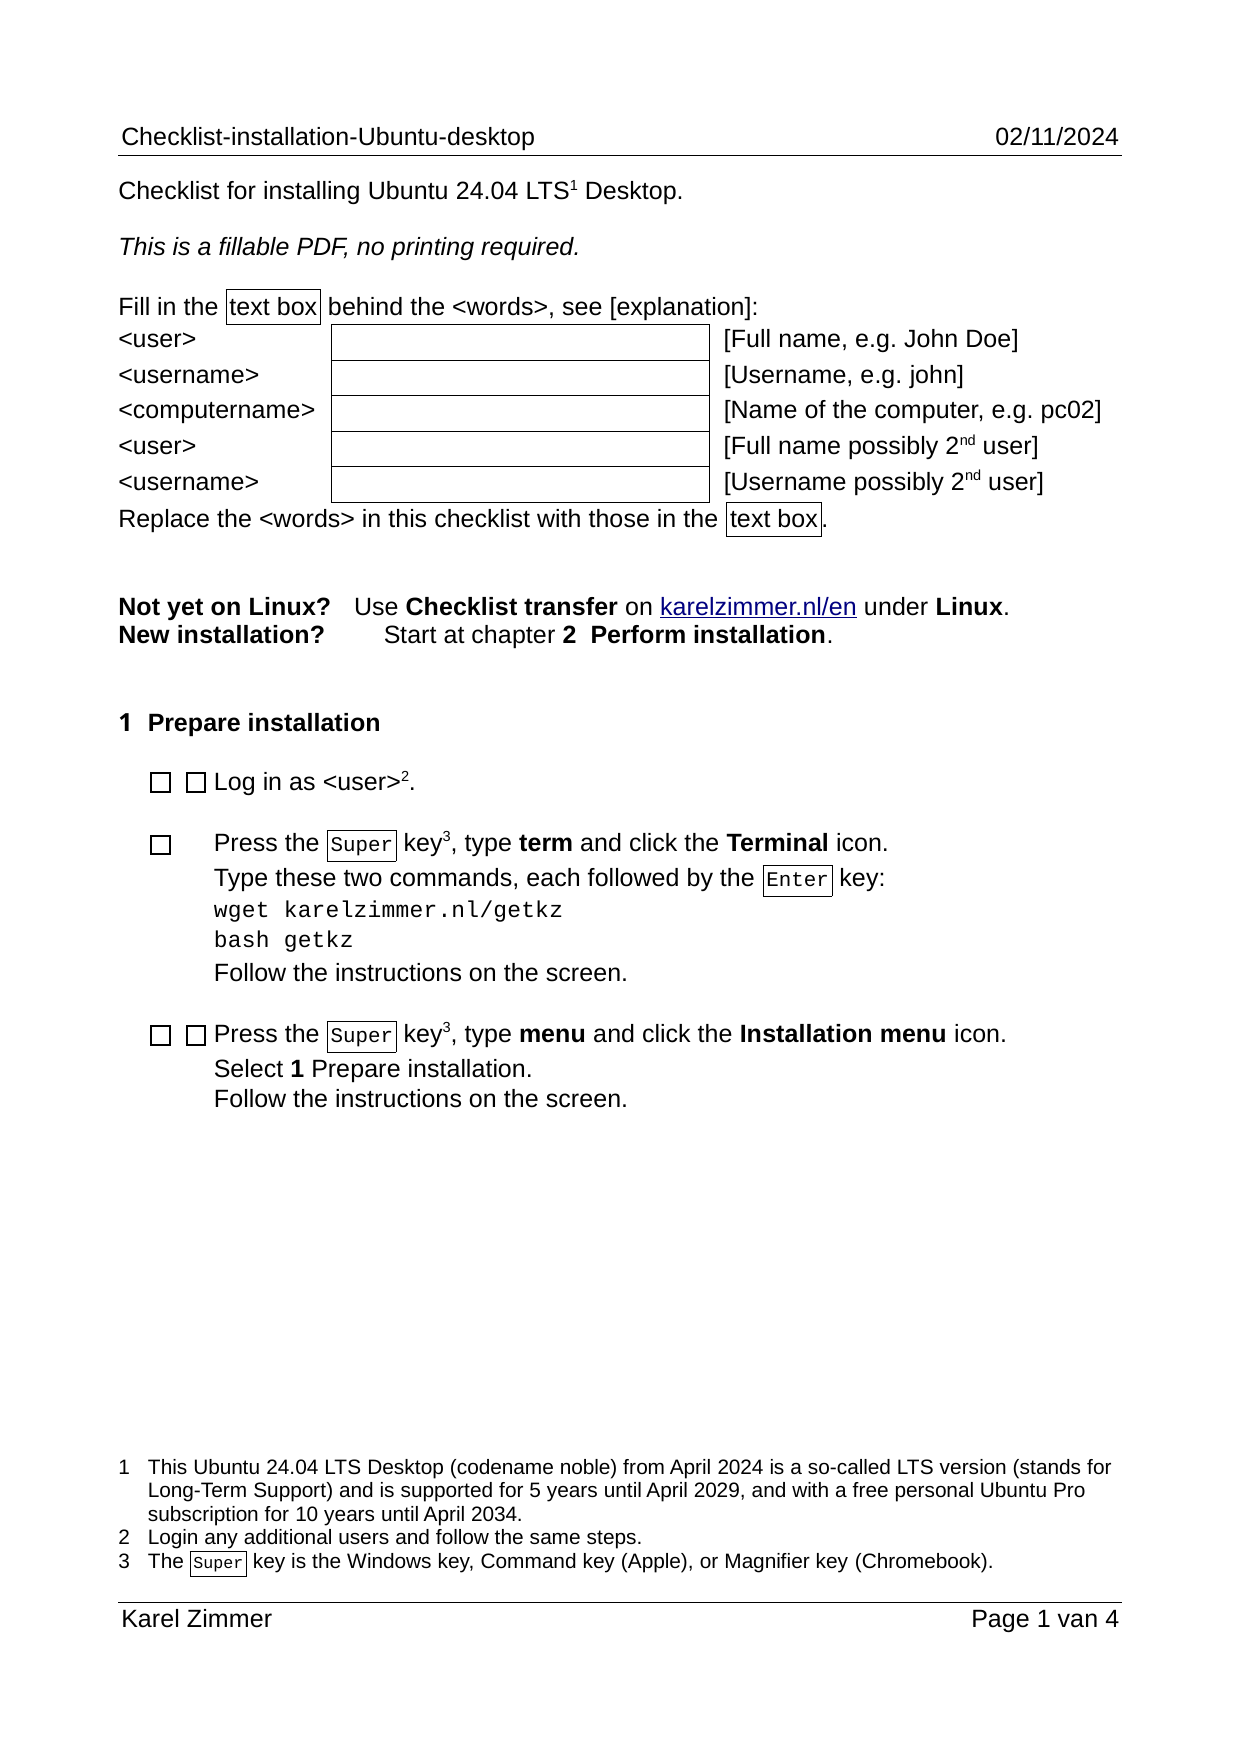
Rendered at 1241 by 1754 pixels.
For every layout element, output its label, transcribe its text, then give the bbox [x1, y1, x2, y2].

text <COMPUTERNAme> [118, 395, 331, 431]
table_cell Follow the instructions on the screen. [213, 1084, 1122, 1114]
table_cell [118, 863, 142, 897]
table_cell [177, 1053, 213, 1084]
text text box [727, 503, 821, 536]
table_cell [142, 1053, 177, 1084]
table_cell [118, 1084, 142, 1114]
text <USERname> [118, 360, 331, 395]
table_cell [118, 958, 142, 988]
table_cell [142, 828, 177, 862]
text This Ubuntu 24.04 LTS Desktop (codename noble) from April 2024 is a so-called LTS version (stands for Long-Term Support) and is supported for 5 years until April 2029, and with a free personal Ubuntu Pro subscription for 10 years until April 2034. [118, 1455, 1122, 1526]
table_cell [118, 798, 142, 828]
table_cell [177, 988, 213, 1018]
table_cell Select 1 Prepare installation. [213, 1053, 1122, 1084]
table_cell [118, 1053, 142, 1084]
table_cell [118, 988, 142, 1018]
table_cell Type these two commands, each followed by the Enter key: [213, 863, 1122, 897]
table_cell [177, 928, 213, 958]
table_cell [177, 863, 213, 897]
table_cell [177, 828, 213, 862]
table_header [142, 767, 177, 797]
table_cell Follow the instructions on the screen. [213, 958, 1122, 988]
table_cell [177, 1084, 213, 1114]
text [Username, e.g. john] [710, 360, 1122, 395]
table_cell [142, 897, 177, 928]
table_cell Press the Super key3, type menu and click the Installation menu icon. [213, 1019, 1122, 1053]
text . [822, 502, 1122, 537]
table_cell [118, 928, 142, 958]
text <USERName> [118, 466, 331, 502]
table_header [177, 767, 213, 797]
text Replace the <words> in this checklist with those in the [118, 502, 726, 537]
text [Full name, e.g. John Doe] [710, 324, 1122, 360]
table_cell [142, 928, 177, 958]
table_cell [177, 798, 213, 828]
table_cell [177, 958, 213, 988]
text [Full name possibly 2nd user] [710, 431, 1122, 466]
text New installation? Start at chapter 2 Perform installation. [118, 621, 1122, 649]
table_header Log in as <user>. [213, 767, 1122, 797]
text text box [227, 290, 320, 324]
table_cell [142, 988, 177, 1018]
text Not yet on Linux? Use Checklist transfer on karelzimmer.nl/en under Linux. [118, 593, 1122, 621]
text <USER> [118, 431, 331, 466]
text Checklist for installing Ubuntu 24.04 LTS Desktop. [118, 177, 1122, 205]
table_cell [118, 1019, 142, 1053]
text behind the <words>, see [explanation]: [321, 289, 1122, 324]
table_cell [177, 897, 213, 928]
table_cell [213, 988, 1122, 1018]
text [Username possibly 2nd user] [710, 466, 1122, 502]
table_cell bash getkz [213, 928, 1122, 958]
table_cell [142, 1084, 177, 1114]
table_cell [118, 828, 142, 862]
table_cell wget karelzimmer.nl/getkz [213, 897, 1122, 928]
text <user> [118, 324, 331, 360]
table_cell [142, 958, 177, 988]
table_cell [213, 798, 1122, 828]
text Fill in the [118, 289, 226, 324]
table_cell Press the Super key, type term and click the Terminal icon. [213, 828, 1122, 862]
table_cell [142, 1019, 177, 1053]
text This is a fillable PDF, no printing required. [118, 233, 1122, 261]
text [Name of the computer, e.g. pc02] [710, 395, 1122, 431]
table_header [118, 767, 142, 797]
table_cell [177, 1019, 213, 1053]
list Prepare installation [118, 705, 1122, 739]
table_cell [142, 863, 177, 897]
table_cell [118, 897, 142, 928]
table_cell [142, 798, 177, 828]
